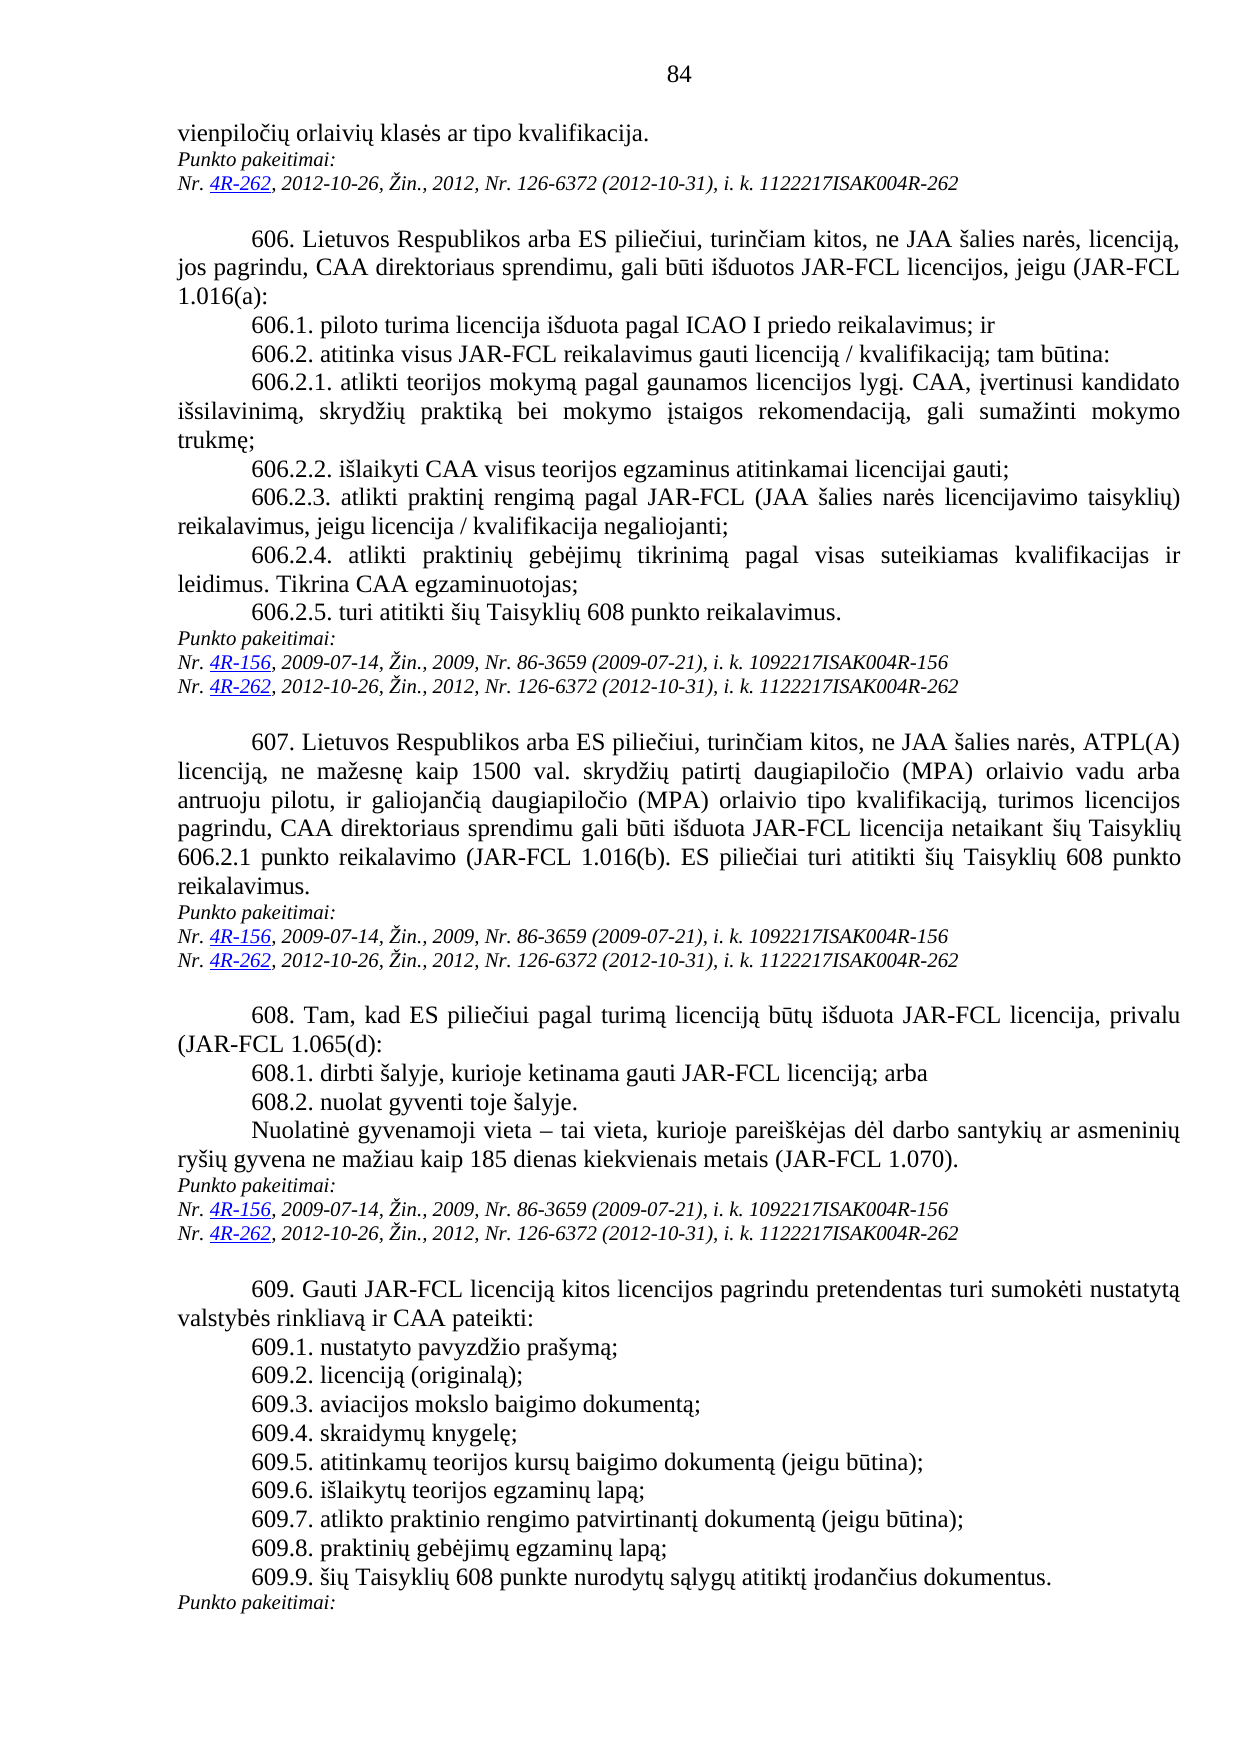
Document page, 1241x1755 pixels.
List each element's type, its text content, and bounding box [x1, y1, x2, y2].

text 606.1. piloto turima licencija išduota pagal ICAO I priedo reikalavimus; ir [177, 310, 1181, 339]
text Nr. 4R-262, 2012-10-26, Žin., 2012, Nr. 126-6372 (2012-10-31), i. k. 1122217ISAK004R-262 [177, 948, 1181, 972]
text 609.7. atlikto praktinio rengimo patvirtinantį dokumentą (jeigu būtina); [177, 1504, 1181, 1533]
text 609.2. licenciją (originalą); [177, 1360, 1181, 1389]
text 606. Lietuvos Respublikos arba ES piliečiui, turinčiam kitos, ne JAA šalies narės, licenciją, jos pagrindu, CAA direktoriaus sprendimu, gali būti išduotos JAR-FCL licencijos, jeigu (JAR-FCL 1.016(a): [177, 224, 1181, 310]
text 609.3. aviacijos mokslo baigimo dokumentą; [177, 1389, 1181, 1418]
text 608.2. nuolat gyventi toje šalyje. [177, 1087, 1181, 1116]
text Punkto pakeitimai: [177, 900, 1181, 924]
text 609.5. atitinkamų teorijos kursų baigimo dokumentą (jeigu būtina); [177, 1447, 1181, 1475]
text 607. Lietuvos Respublikos arba ES piliečiui, turinčiam kitos, ne JAA šalies narės, ATPL(A) licenciją, ne mažesnę kaip 1500 val. skrydžių patirtį daugiapiločio (MPA) orlaivio vadu arba antruoju pilotu, ir galiojančią daugiapiločio (MPA) orlaivio tipo kvalifikaciją, turimos licencijos pagrindu, CAA direktoriaus sprendimu gali būti išduota JAR-FCL licencija netaikant šių Taisyklių 606.2.1 punkto reikalavimo (JAR-FCL 1.016(b). ES piliečiai turi atitikti šių Taisyklių 608 punkto reikalavimus. [177, 727, 1181, 900]
text 609.1. nustatyto pavyzdžio prašymą; [177, 1332, 1181, 1360]
text Nr. 4R-156, 2009-07-14, Žin., 2009, Nr. 86-3659 (2009-07-21), i. k. 1092217ISAK004R-156 [177, 1197, 1181, 1221]
text Nr. 4R-262, 2012-10-26, Žin., 2012, Nr. 126-6372 (2012-10-31), i. k. 1122217ISAK004R-262 [177, 674, 1181, 698]
text 609.6. išlaikytų teorijos egzaminų lapą; [177, 1475, 1181, 1504]
text 606.2. atitinka visus JAR-FCL reikalavimus gauti licenciją / kvalifikaciją; tam būtina: [177, 339, 1181, 367]
text 606.2.2. išlaikyti CAA visus teorijos egzaminus atitinkamai licencijai gauti; [177, 454, 1181, 482]
text Punkto pakeitimai: [177, 1173, 1181, 1197]
text Punkto pakeitimai: [177, 626, 1181, 650]
text 609.8. praktinių gebėjimų egzaminų lapą; [177, 1533, 1181, 1562]
text 606.2.4. atlikti praktinių gebėjimų tikrinimą pagal visas suteikiamas kvalifikacijas ir leidimus. Tikrina CAA egzaminuotojas; [177, 540, 1181, 597]
text 608.1. dirbti šalyje, kurioje ketinama gauti JAR-FCL licenciją; arba [177, 1058, 1181, 1087]
text Nr. 4R-262, 2012-10-26, Žin., 2012, Nr. 126-6372 (2012-10-31), i. k. 1122217ISAK004R-262 [177, 171, 1181, 195]
text 608. Tam, kad ES piliečiui pagal turimą licenciją būtų išduota JAR-FCL licencija, privalu (JAR-FCL 1.065(d): [177, 1001, 1181, 1058]
text Nuolatinė gyvenamoji vieta – tai vieta, kurioje pareiškėjas dėl darbo santykių ar asmeninių ryšių gyvena ne mažiau kaip 185 dienas kiekvienais metais (JAR-FCL 1.070). [177, 1116, 1181, 1173]
text 609.9. šių Taisyklių 608 punkte nurodytų sąlygų atitiktį įrodančius dokumentus. [177, 1562, 1181, 1590]
text Punkto pakeitimai: [177, 1590, 1181, 1614]
text Nr. 4R-156, 2009-07-14, Žin., 2009, Nr. 86-3659 (2009-07-21), i. k. 1092217ISAK004R-156 [177, 924, 1181, 948]
text Punkto pakeitimai: [177, 147, 1181, 171]
text 606.2.1. atlikti teorijos mokymą pagal gaunamos licencijos lygį. CAA, įvertinusi kandidato išsilavinimą, skrydžių praktiką bei mokymo įstaigos rekomendaciją, gali sumažinti mokymo trukmę; [177, 367, 1181, 454]
text Nr. 4R-262, 2012-10-26, Žin., 2012, Nr. 126-6372 (2012-10-31), i. k. 1122217ISAK004R-262 [177, 1221, 1181, 1245]
text 606.2.5. turi atitikti šių Taisyklių 608 punkto reikalavimus. [177, 597, 1181, 626]
text vienpiločių orlaivių klasės ar tipo kvalifikacija. [177, 118, 1181, 147]
text Nr. 4R-156, 2009-07-14, Žin., 2009, Nr. 86-3659 (2009-07-21), i. k. 1092217ISAK004R-156 [177, 650, 1181, 674]
text 609. Gauti JAR-FCL licenciją kitos licencijos pagrindu pretendentas turi sumokėti nustatytą valstybės rinkliavą ir CAA pateikti: [177, 1274, 1181, 1332]
text 606.2.3. atlikti praktinį rengimą pagal JAR-FCL (JAA šalies narės licencijavimo taisyklių) reikalavimus, jeigu licencija / kvalifikacija negaliojanti; [177, 482, 1181, 540]
text 609.4. skraidymų knygelę; [177, 1418, 1181, 1447]
